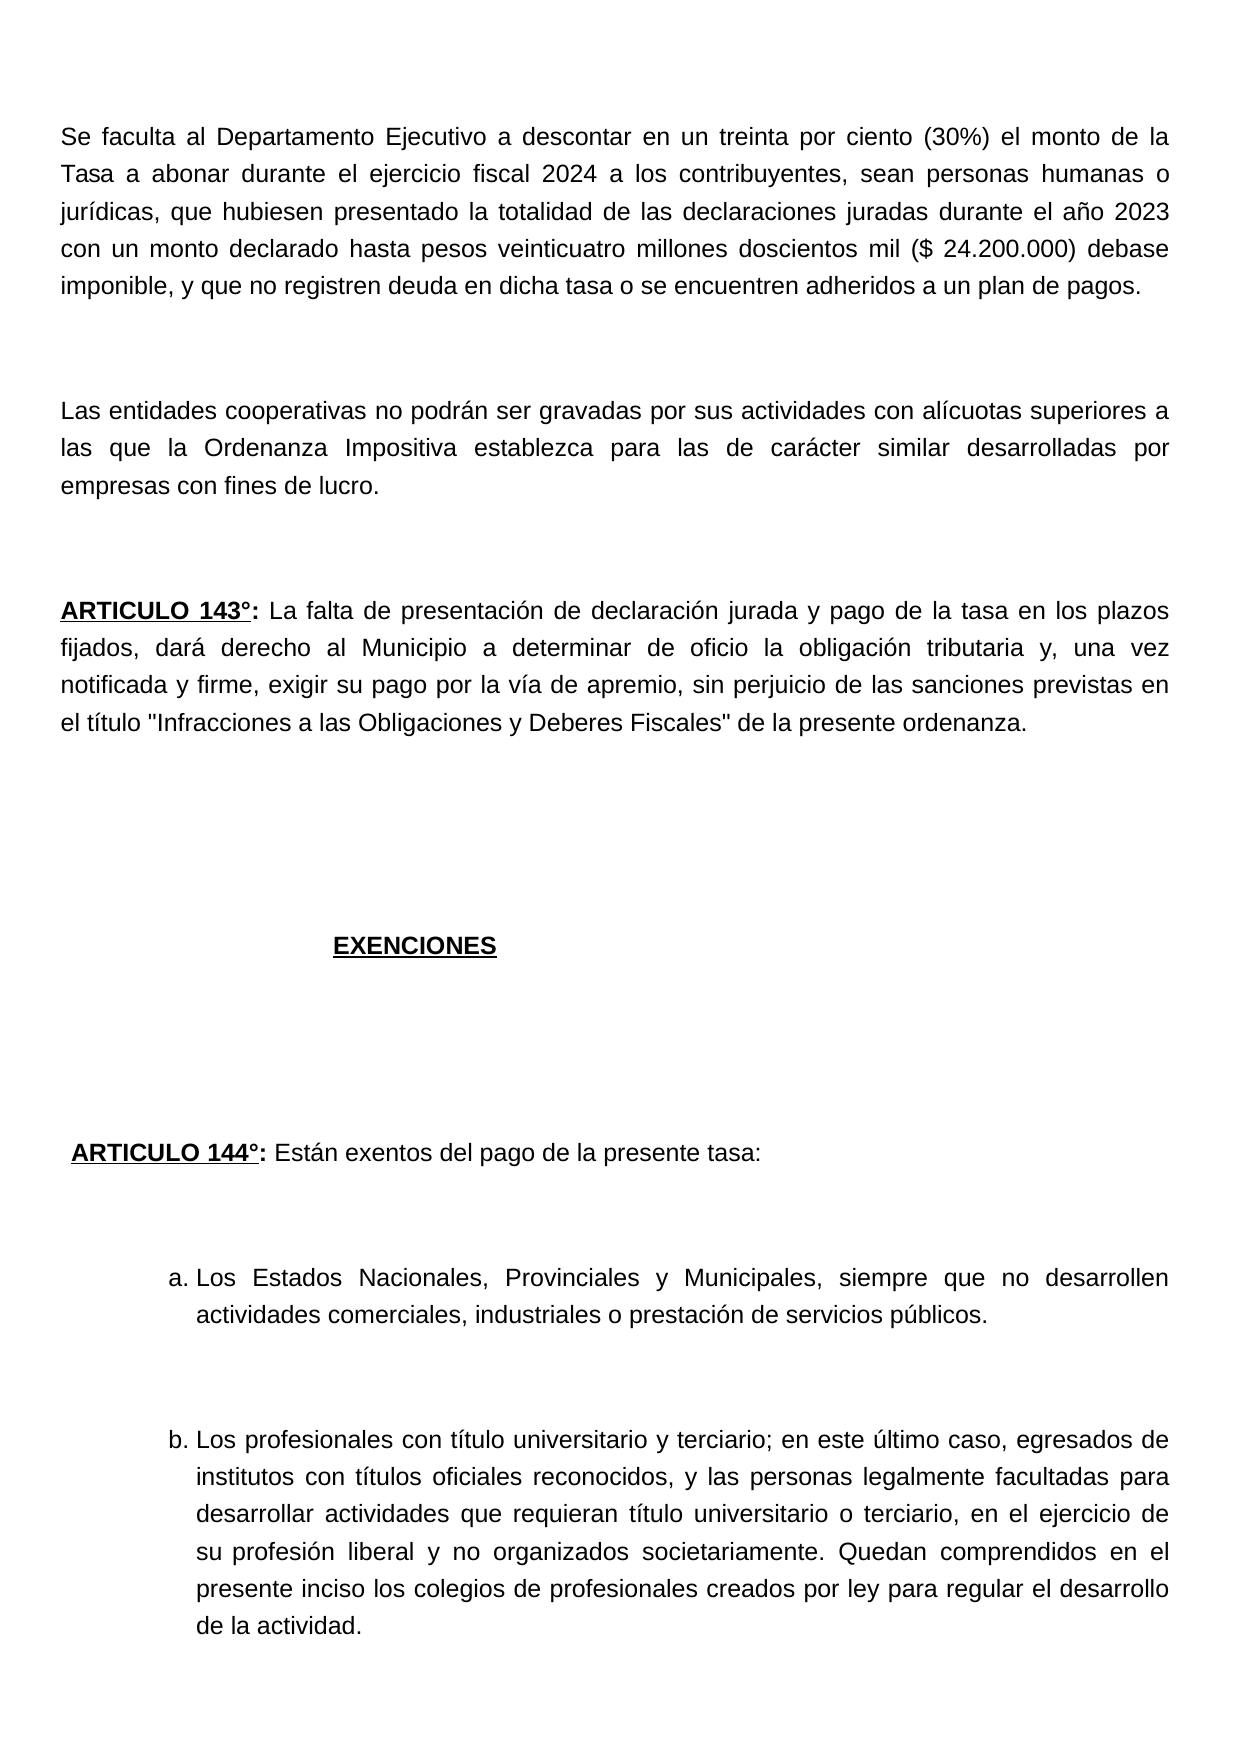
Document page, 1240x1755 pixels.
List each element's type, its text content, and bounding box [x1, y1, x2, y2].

text ARTICULO 143°: La falta de presentación de declaración jurada y pago de la tasa en los plazos fijados, dará derecho al Municipio a determinar de oficio la obligación tributaria y, una vez notificada y firme, exigir su pago por la vía de apremio, sin perjuicio de las sanciones previstas en el título "Infracciones a las Obligaciones y Deberes Fiscales" de la presente ordenanza. [60, 596, 1170, 736]
text ARTICULO 144°: Están exentos del pago de la presente tasa: [71, 1137, 1181, 1166]
list Los profesionales con título universitario y terciario; en este último caso, egresados de institutos con títulos oficiales reconocidos, y las personas legalmente facultadas para desarrollar actividades que requieran título universitario o terciario, en el ejercicio de su profesión liberal y no organizados societariamente. Quedan comprendidos en el presente inciso los colegios de profesionales creados por ley para regular el desarrollo de la actividad. [168, 1425, 1169, 1640]
text Se faculta al Departamento Ejecutivo a descontar en un treinta por ciento (30%) el monto de la Tasa a abonar durante el ejercicio fiscal 2024 a los contribuyentes, sean personas humanas o jurídicas, que hubiesen presentado la totalidad de las declaraciones juradas durante el año 2023 con un monto declarado hasta pesos veinticuatro millones doscientos mil ($ 24.200.000) debase imponible, y que no registren deuda en dicha tasa o se encuentren adheridos a un plan de pagos. [60, 122, 1170, 300]
subtitle EXENCIONES [60, 931, 769, 960]
text Las entidades cooperativas no podrán ser gravadas por sus actividades con alícuotas superiores a las que la Ordenanza Impositiva establezca para las de carácter similar desarrolladas por empresas con fines de lucro. [60, 396, 1170, 499]
list Los Estados Nacionales, Provinciales y Municipales, siempre que no desarrollen actividades comerciales, industriales o prestación de servicios públicos. [168, 1263, 1169, 1329]
